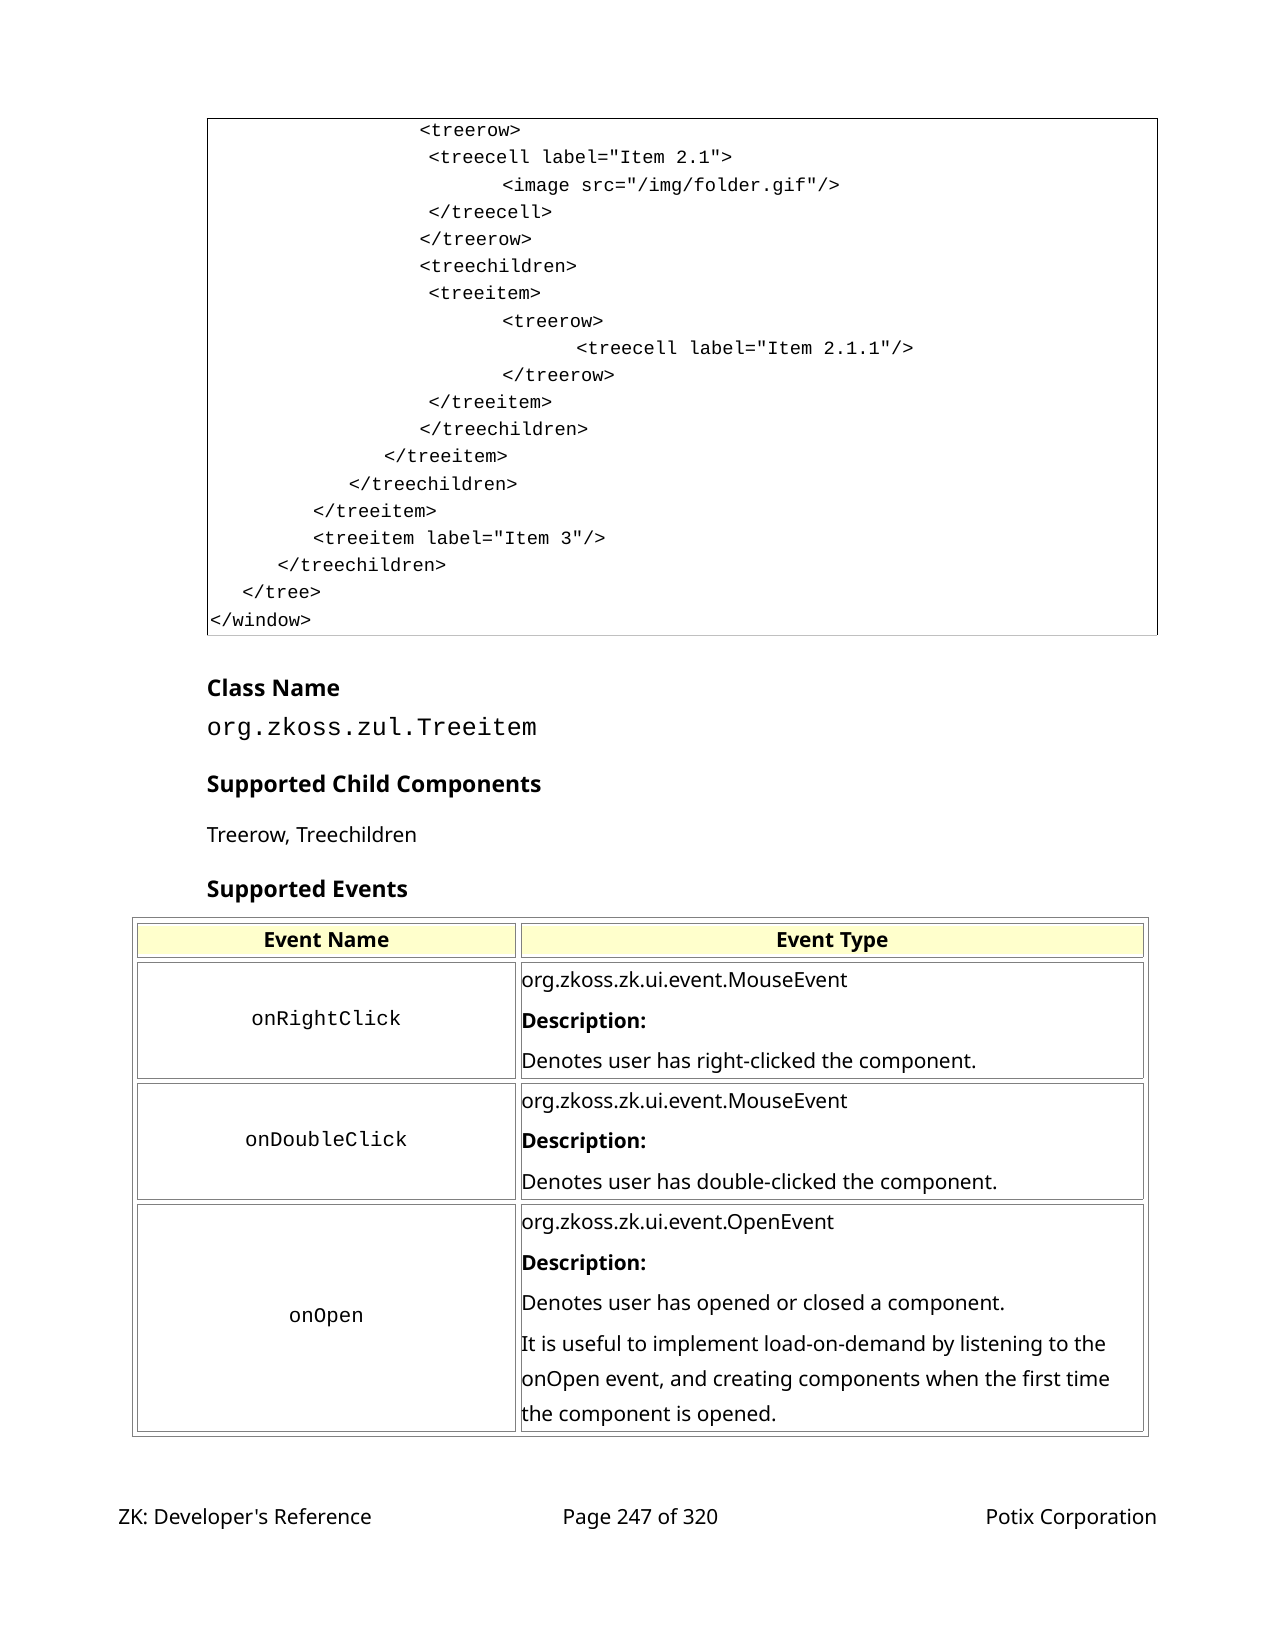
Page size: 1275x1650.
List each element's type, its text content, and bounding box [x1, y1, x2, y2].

text <treeitem label="Item 3"/> [208, 526, 1157, 550]
subtitle Class Name [207, 671, 1157, 703]
table_cell org.zkoss.zk.ui.event.MouseEvent Description: Denotes user has double-clicked the component. [518, 1078, 1146, 1198]
text </treechildren> [208, 553, 1157, 577]
text <treechildren> [208, 254, 1157, 278]
subtitle Supported Events [207, 873, 1157, 905]
text </treerow> [208, 363, 1157, 387]
table_cell onOpen [134, 1199, 518, 1431]
text </treerow> [208, 227, 1157, 251]
text </treecell> [208, 200, 1157, 224]
table_cell onRightClick [134, 957, 518, 1078]
text <treecell label="Item 2.1"> [208, 145, 1157, 169]
text Treerow, Treechildren [207, 820, 1157, 848]
text <image src="/img/folder.gif"/> [208, 172, 1157, 197]
text <treecell label="Item 2.1.1"/> [208, 336, 1157, 360]
text <treeitem> [208, 281, 1157, 306]
table_cell onDoubleClick [134, 1078, 518, 1198]
text </tree> [208, 580, 1157, 604]
text </treechildren> [208, 417, 1157, 441]
table_cell org.zkoss.zk.ui.event.OpenEvent Description: Denotes user has opened or closed a component. It is useful to implement load-on-demand by listening to the onOpen event, and creating components when the first time the component is opened. [518, 1199, 1146, 1431]
subtitle Supported Child Components [207, 768, 1157, 799]
text </treeitem> [208, 499, 1157, 523]
table_cell org.zkoss.zk.ui.event.MouseEvent Description: Denotes user has right-clicked the component. [518, 957, 1146, 1078]
text <treerow> [208, 119, 1157, 142]
table_header Event Name [134, 918, 518, 957]
table_header Event Type [518, 918, 1146, 957]
text </treeitem> [208, 444, 1157, 469]
text </window> [208, 607, 1157, 635]
text org.zkoss.zul.Treeitem [207, 715, 1157, 743]
text </treechildren> [208, 472, 1157, 496]
text <treerow> [208, 308, 1157, 333]
text </treeitem> [208, 390, 1157, 414]
